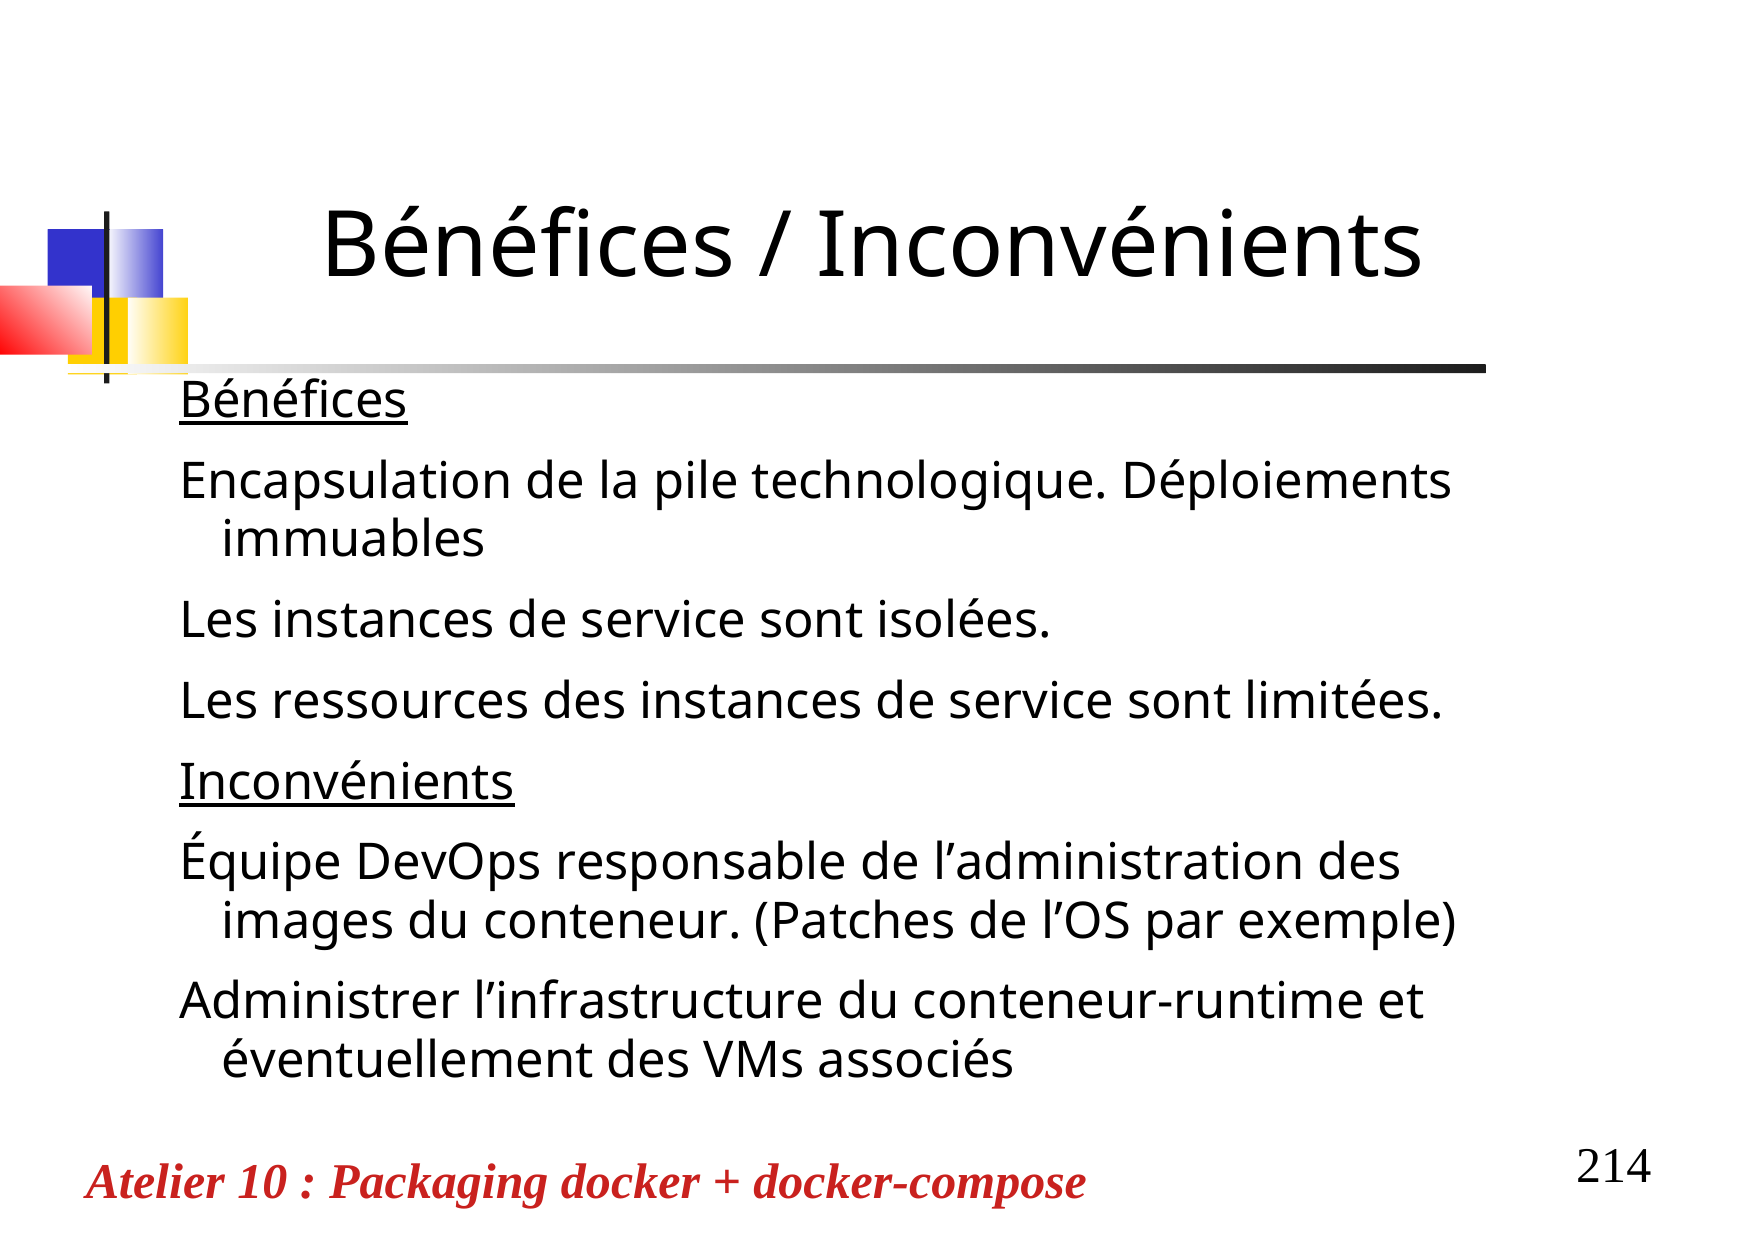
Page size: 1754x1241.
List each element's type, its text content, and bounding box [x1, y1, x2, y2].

text_box Atelier 10 : Packaging docker + docker-compose [70, 1145, 1103, 1218]
list Bénéfices Encapsulation de la pile technologique. Déploiements immuables Les instances de service sont isolées. Les ressources des instances de service sont limitées. Inconvénients Équipe DevOps responsable de l’administration des images du conteneur. (Patches de l’OS par exemple) Administrer l’infrastructure du conteneur-runtime et éventuellement des VMs associés [179, 371, 1567, 1091]
title Bénéfices / Inconvénients [179, 139, 1567, 351]
